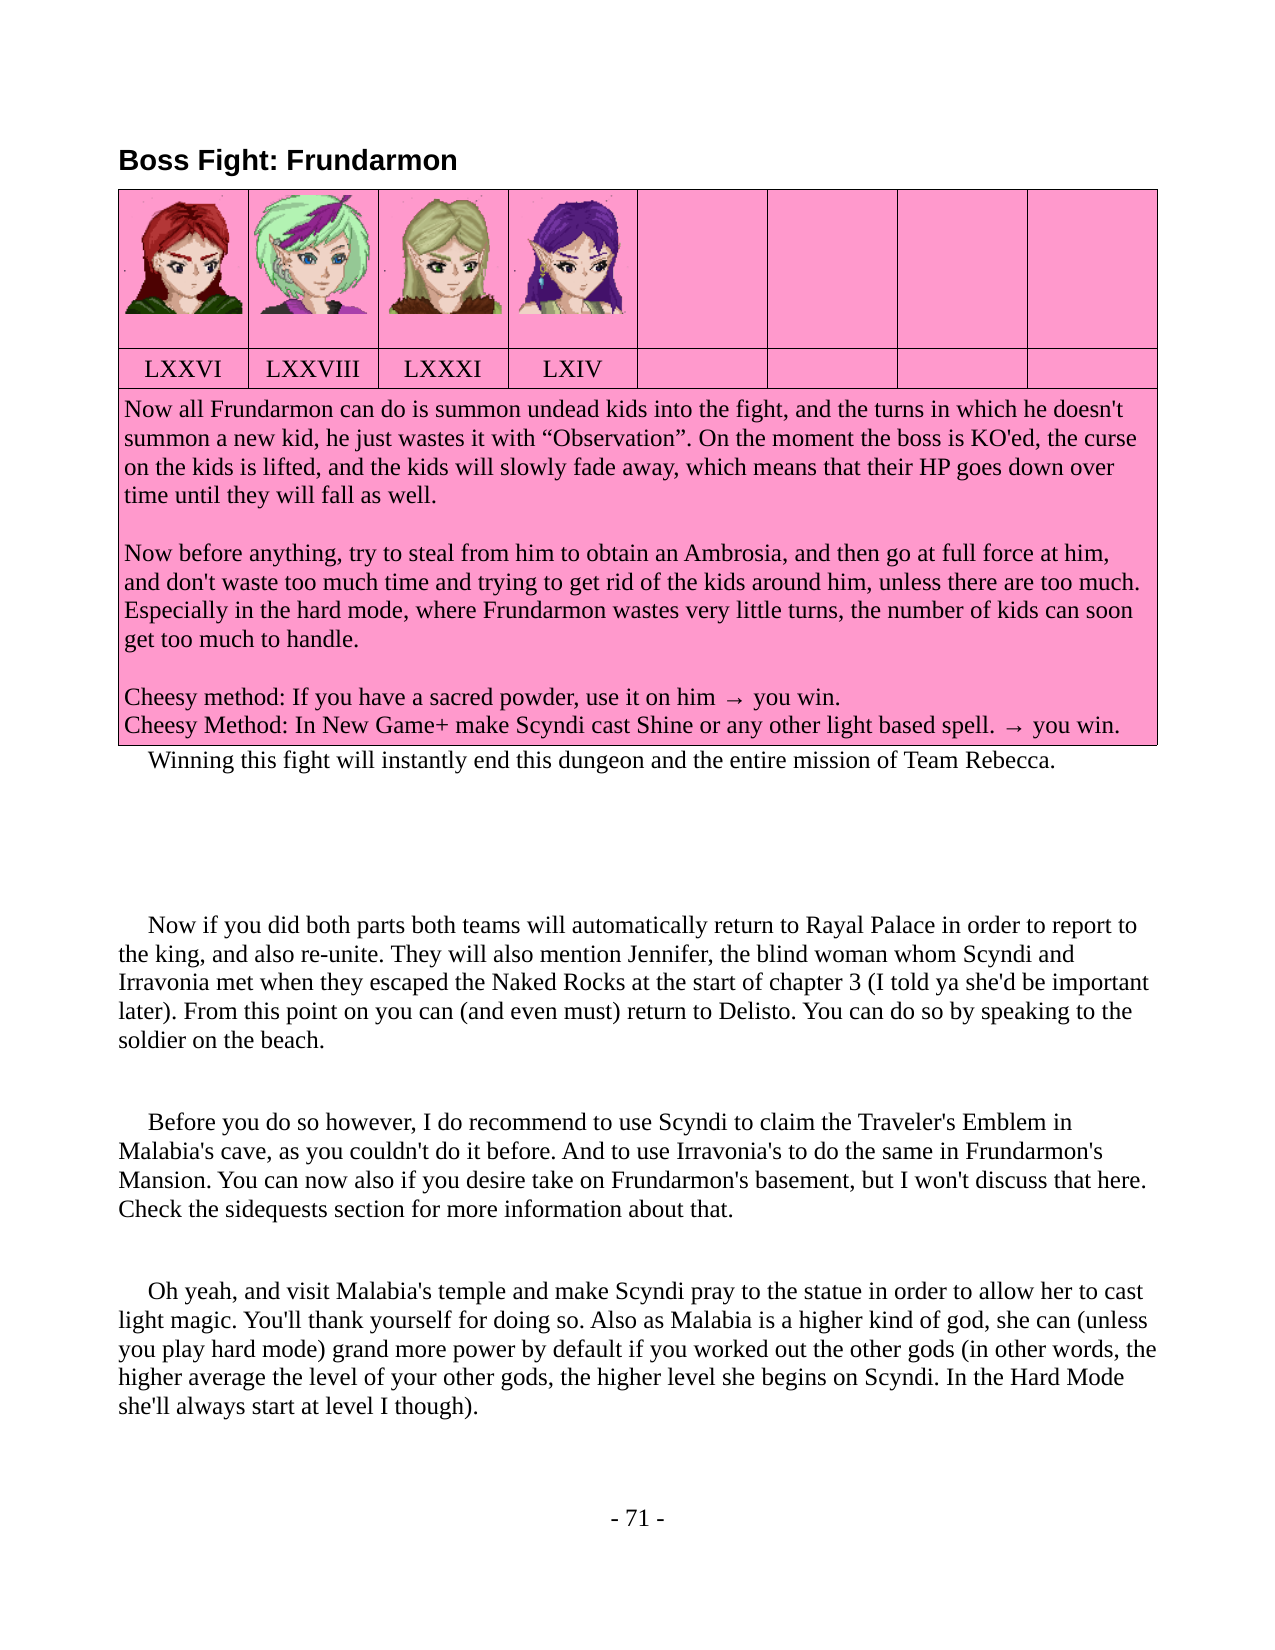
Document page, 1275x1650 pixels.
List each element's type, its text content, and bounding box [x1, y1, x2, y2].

picture [123, 195, 243, 314]
table_cell LXXVI [119, 349, 248, 388]
table_header [249, 190, 378, 348]
table_cell [768, 349, 897, 388]
table_cell [1028, 349, 1157, 388]
table_cell LXXXI [379, 349, 508, 388]
table_header [898, 190, 1027, 348]
table_header [119, 190, 248, 313]
text Oh yeah, and visit Malabia's temple and make Scyndi pray to the statue in order to allow her to cast light magic. You'll thank yourself for doing so. Also as Malabia is a higher kind of god, she can (unless you play hard mode) grand more power by default if you worked out the other gods (in other words, the higher average the level of your other gods, the higher level she begins on Scyndi. In the Hard Mode she'll always start at level I though). [118, 1276, 1157, 1420]
table_cell [638, 349, 767, 388]
table_header [379, 190, 508, 348]
picture [513, 195, 632, 314]
table_header [509, 190, 637, 348]
table_header [119, 314, 248, 348]
picture [383, 195, 502, 314]
text Winning this fight will instantly end this dungeon and the entire mission of Team Rebecca. [118, 746, 1157, 774]
table_cell [898, 349, 1027, 388]
table_cell Now all Frundarmon can do is summon undead kids into the fight, and the turns in which he doesn't summon a new kid, he just wastes it with “Observation”. On the moment the boss is KO'ed, the curse on the kids is lifted, and the kids will slowly fade away, which means that their HP goes down over time until they will fall as well. Now before anything, try to steal from him to obtain an Ambrosia, and then go at full force at him, and don't waste too much time and trying to get rid of the kids around him, unless there are too much. Especially in the hard mode, where Frundarmon wastes very little turns, the number of kids can soon get too much to handle. Cheesy method: If you have a sacred powder, use it on him → you win. Cheesy Method: In New Game+ make Scyndi cast Shine or any other light based spell. → you win. [119, 389, 1157, 745]
table_cell LXIV [509, 349, 637, 388]
picture [253, 195, 372, 314]
table_header [1028, 190, 1157, 348]
table_header [638, 190, 767, 348]
text Before you do so however, I do recommend to use Scyndi to claim the Traveler's Emblem in Malabia's cave, as you couldn't do it before. And to use Irravonia's to do the same in Frundarmon's Mansion. You can now also if you desire take on Frundarmon's basement, but I won't discuss that here. Check the sidequests section for more information about that. [118, 1107, 1157, 1222]
text Now if you did both parts both teams will automatically return to Rayal Palace in order to report to the king, and also re-unite. They will also mention Jennifer, the blind woman whom Scyndi and Irravonia met when they escaped the Naked Rocks at the start of chapter 3 (I told ya she'd be important later). From this point on you can (and even must) return to Delisto. You can do so by speaking to the soldier on the beach. [118, 910, 1157, 1054]
table_cell LXXVIII [249, 349, 378, 388]
subtitle Boss Fight: Frundarmon [118, 143, 1157, 177]
table_header [768, 190, 897, 348]
